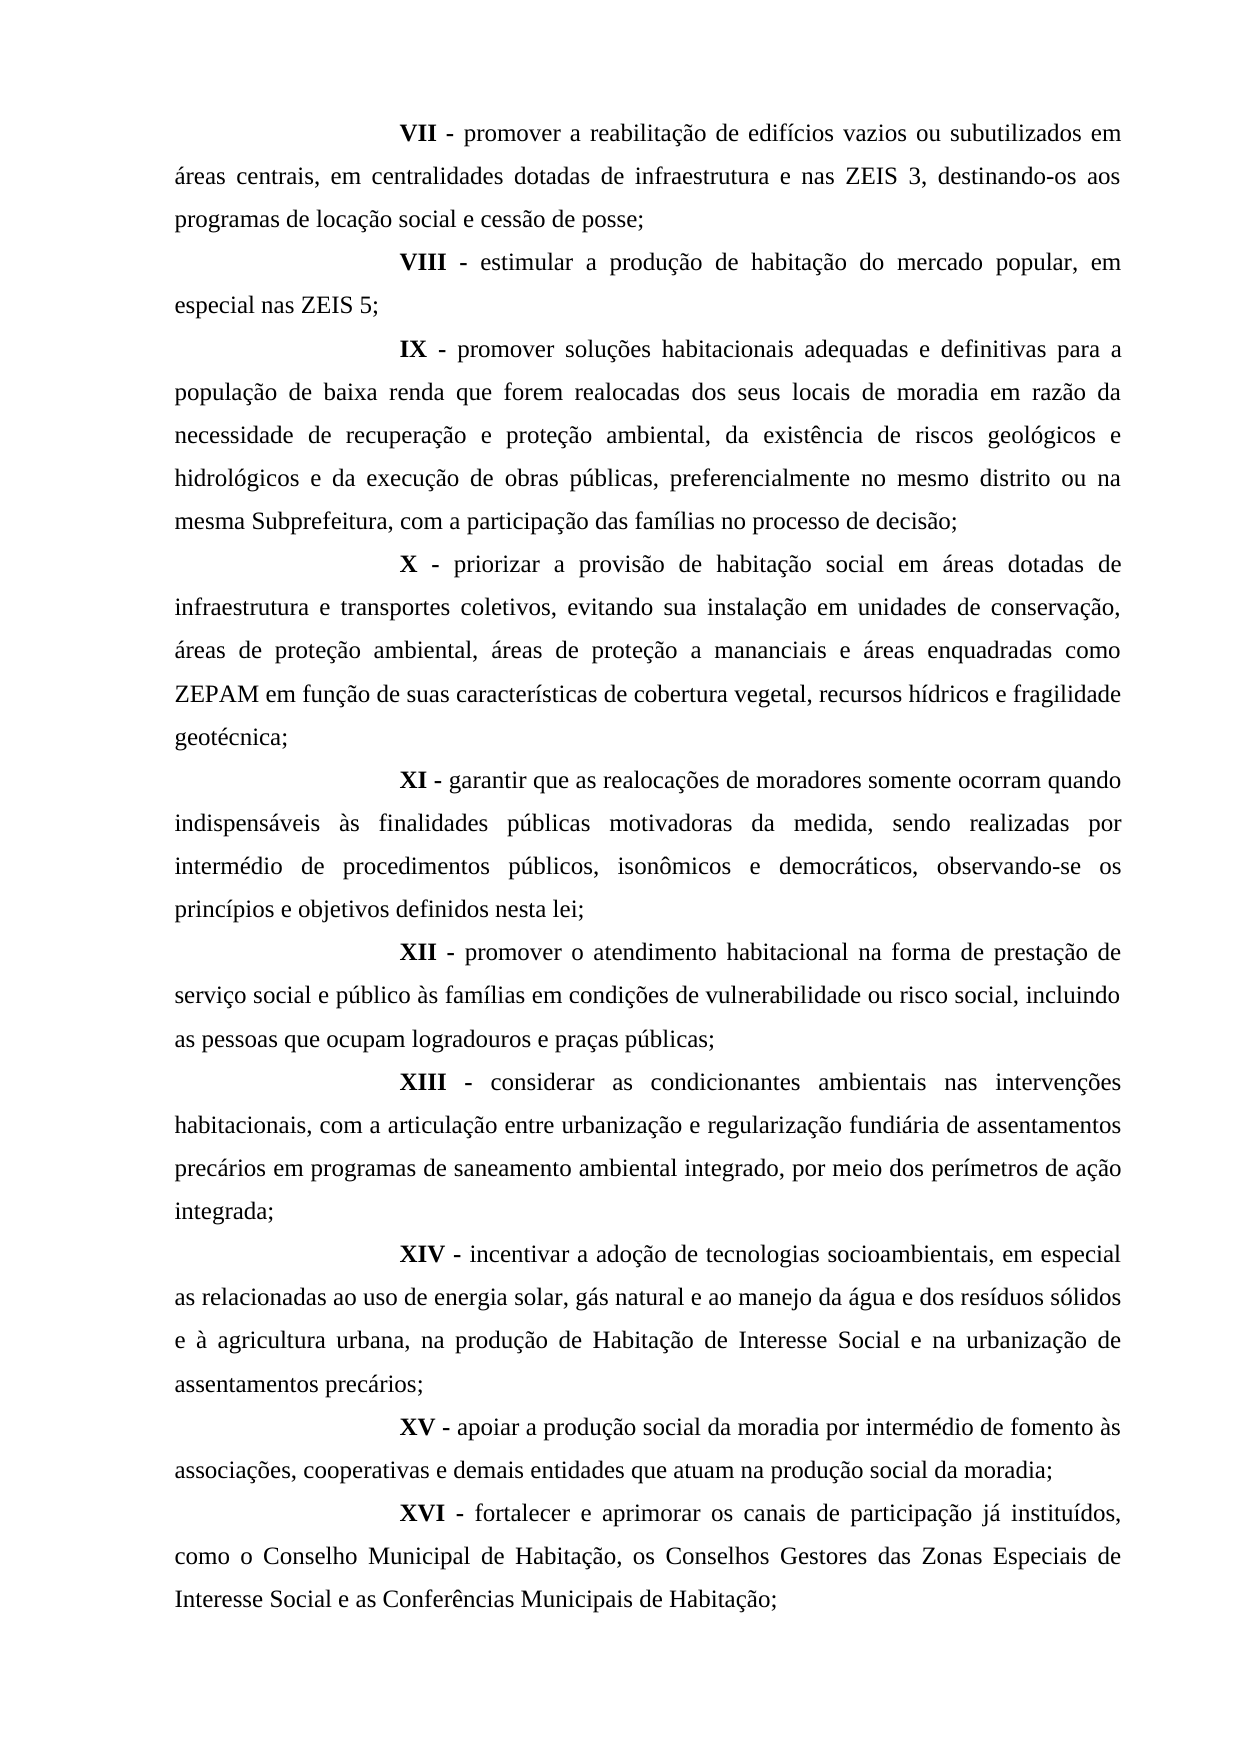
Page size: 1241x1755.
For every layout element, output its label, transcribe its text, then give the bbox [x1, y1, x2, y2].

text XI - garantir que as realocações de moradores somente ocorram quando indispensáveis às finalidades públicas motivadoras da medida, sendo realizadas por intermédio de procedimentos públicos, isonômicos e democráticos, observando-se os princípios e objetivos definidos nesta lei; [174, 765, 1122, 923]
text XIV - incentivar a adoção de tecnologias socioambientais, em especial as relacionadas ao uso de energia solar, gás natural e ao manejo da água e dos resíduos sólidos e à agricultura urbana, na produção de Habitação de Interesse Social e na urbanização de assentamentos precários; [174, 1239, 1122, 1397]
text XII - promover o atendimento habitacional na forma de prestação de serviço social e público às famílias em condições de vulnerabilidade ou risco social, incluindo as pessoas que ocupam logradouros e praças públicas; [174, 937, 1122, 1052]
text VII - promover a reabilitação de edifícios vazios ou subutilizados em áreas centrais, em centralidades dotadas de infraestrutura e nas ZEIS 3, destinando-os aos programas de locação social e cessão de posse; [174, 118, 1122, 233]
text XV - apoiar a produção social da moradia por intermédio de fomento às associações, cooperativas e demais entidades que atuam na produção social da moradia; [174, 1412, 1122, 1484]
text IX - promover soluções habitacionais adequadas e definitivas para a população de baixa renda que forem realocadas dos seus locais de moradia em razão da necessidade de recuperação e proteção ambiental, da existência de riscos geológicos e hidrológicos e da execução de obras públicas, preferencialmente no mesmo distrito ou na mesma Subprefeitura, com a participação das famílias no processo de decisão; [174, 334, 1122, 535]
text VIII - estimular a produção de habitação do mercado popular, em especial nas ZEIS 5; [174, 247, 1122, 319]
text X - priorizar a provisão de habitação social em áreas dotadas de infraestrutura e transportes coletivos, evitando sua instalação em unidades de conservação, áreas de proteção ambiental, áreas de proteção a mananciais e áreas enquadradas como ZEPAM em função de suas características de cobertura vegetal, recursos hídricos e fragilidade geotécnica; [174, 549, 1122, 751]
text XIII - considerar as condicionantes ambientais nas intervenções habitacionais, com a articulação entre urbanização e regularização fundiária de assentamentos precários em programas de saneamento ambiental integrado, por meio dos perímetros de ação integrada; [174, 1067, 1122, 1225]
text XVI - fortalecer e aprimorar os canais de participação já instituídos, como o Conselho Municipal de Habitação, os Conselhos Gestores das Zonas Especiais de Interesse Social e as Conferências Municipais de Habitação; [174, 1498, 1122, 1613]
